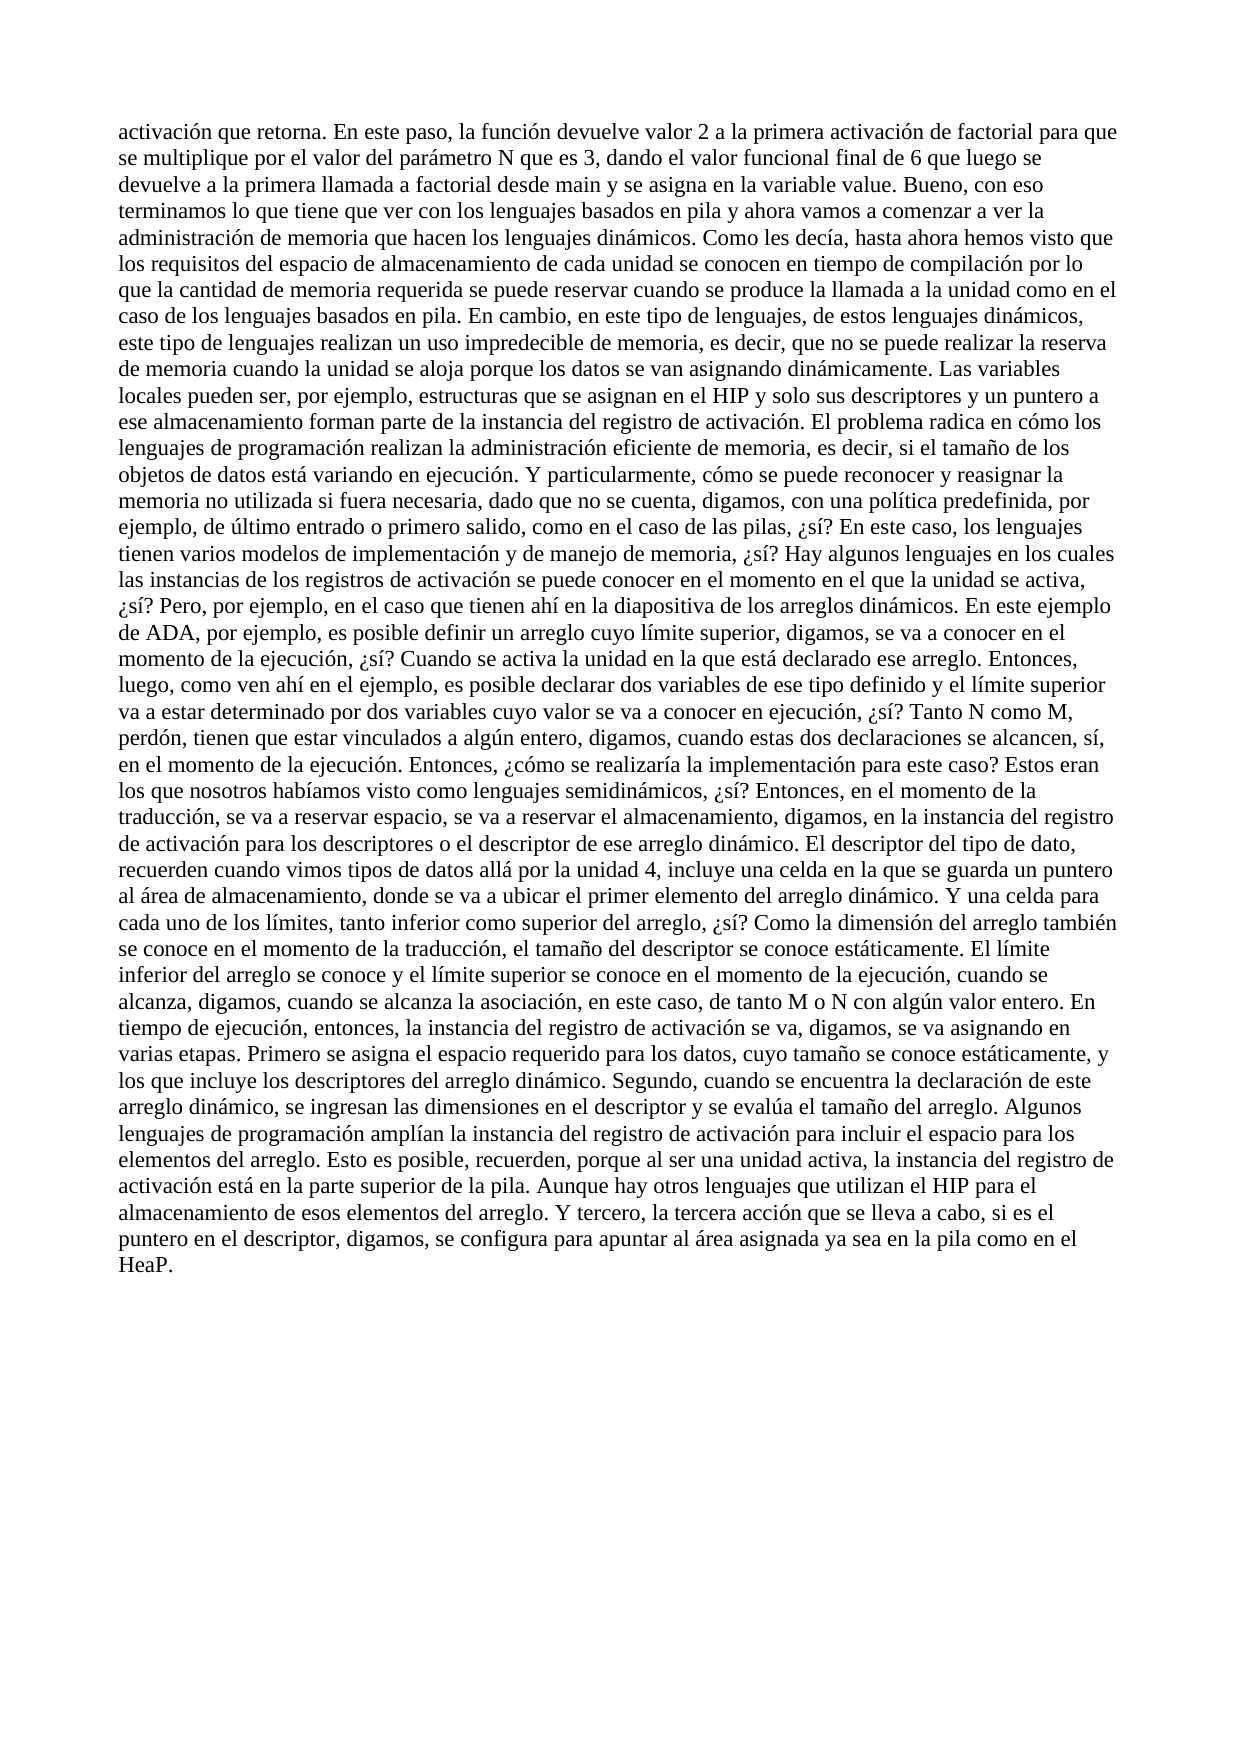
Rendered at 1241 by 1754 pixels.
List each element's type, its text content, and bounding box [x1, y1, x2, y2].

text activación que retorna. En este paso, la función devuelve valor 2 a la primera activación de factorial para que se multiplique por el valor del parámetro N que es 3, dando el valor funcional final de 6 que luego se devuelve a la primera llamada a factorial desde main y se asigna en la variable value. Bueno, con eso terminamos lo que tiene que ver con los lenguajes basados en pila y ahora vamos a comenzar a ver la administración de memoria que hacen los lenguajes dinámicos. Como les decía, hasta ahora hemos visto que los requisitos del espacio de almacenamiento de cada unidad se conocen en tiempo de compilación por lo que la cantidad de memoria requerida se puede reservar cuando se produce la llamada a la unidad como en el caso de los lenguajes basados en pila. En cambio, en este tipo de lenguajes, de estos lenguajes dinámicos, este tipo de lenguajes realizan un uso impredecible de memoria, es decir, que no se puede realizar la reserva de memoria cuando la unidad se aloja porque los datos se van asignando dinámicamente. Las variables locales pueden ser, por ejemplo, estructuras que se asignan en el HIP y solo sus descriptores y un puntero a ese almacenamiento forman parte de la instancia del registro de activación. El problema radica en cómo los lenguajes de programación realizan la administración eficiente de memoria, es decir, si el tamaño de los objetos de datos está variando en ejecución. Y particularmente, cómo se puede reconocer y reasignar la memoria no utilizada si fuera necesaria, dado que no se cuenta, digamos, con una política predefinida, por ejemplo, de último entrado o primero salido, como en el caso de las pilas, ¿sí? En este caso, los lenguajes tienen varios modelos de implementación y de manejo de memoria, ¿sí? Hay algunos lenguajes en los cuales las instancias de los registros de activación se puede conocer en el momento en el que la unidad se activa, ¿sí? Pero, por ejemplo, en el caso que tienen ahí en la diapositiva de los arreglos dinámicos. En este ejemplo de ADA, por ejemplo, es posible definir un arreglo cuyo límite superior, digamos, se va a conocer en el momento de la ejecución, ¿sí? Cuando se activa la unidad en la que está declarado ese arreglo. Entonces, luego, como ven ahí en el ejemplo, es posible declarar dos variables de ese tipo definido y el límite superior va a estar determinado por dos variables cuyo valor se va a conocer en ejecución, ¿sí? Tanto N como M, perdón, tienen que estar vinculados a algún entero, digamos, cuando estas dos declaraciones se alcancen, sí, en el momento de la ejecución. Entonces, ¿cómo se realizaría la implementación para este caso? Estos eran los que nosotros habíamos visto como lenguajes semidinámicos, ¿sí? Entonces, en el momento de la traducción, se va a reservar espacio, se va a reservar el almacenamiento, digamos, en la instancia del registro de activación para los descriptores o el descriptor de ese arreglo dinámico. El descriptor del tipo de dato, recuerden cuando vimos tipos de datos allá por la unidad 4, incluye una celda en la que se guarda un puntero al área de almacenamiento, donde se va a ubicar el primer elemento del arreglo dinámico. Y una celda para cada uno de los límites, tanto inferior como superior del arreglo, ¿sí? Como la dimensión del arreglo también se conoce en el momento de la traducción, el tamaño del descriptor se conoce estáticamente. El límite inferior del arreglo se conoce y el límite superior se conoce en el momento de la ejecución, cuando se alcanza, digamos, cuando se alcanza la asociación, en este caso, de tanto M o N con algún valor entero. En tiempo de ejecución, entonces, la instancia del registro de activación se va, digamos, se va asignando en varias etapas. Primero se asigna el espacio requerido para los datos, cuyo tamaño se conoce estáticamente, y los que incluye los descriptores del arreglo dinámico. Segundo, cuando se encuentra la declaración de este arreglo dinámico, se ingresan las dimensiones en el descriptor y se evalúa el tamaño del arreglo. Algunos lenguajes de programación amplían la instancia del registro de activación para incluir el espacio para los elementos del arreglo. Esto es posible, recuerden, porque al ser una unidad activa, la instancia del registro de activación está en la parte superior de la pila. Aunque hay otros lenguajes que utilizan el HIP para el almacenamiento de esos elementos del arreglo. Y tercero, la tercera acción que se lleva a cabo, si es el puntero en el descriptor, digamos, se configura para apuntar al área asignada ya sea en la pila como en el HeaP. [118, 118, 1122, 1278]
